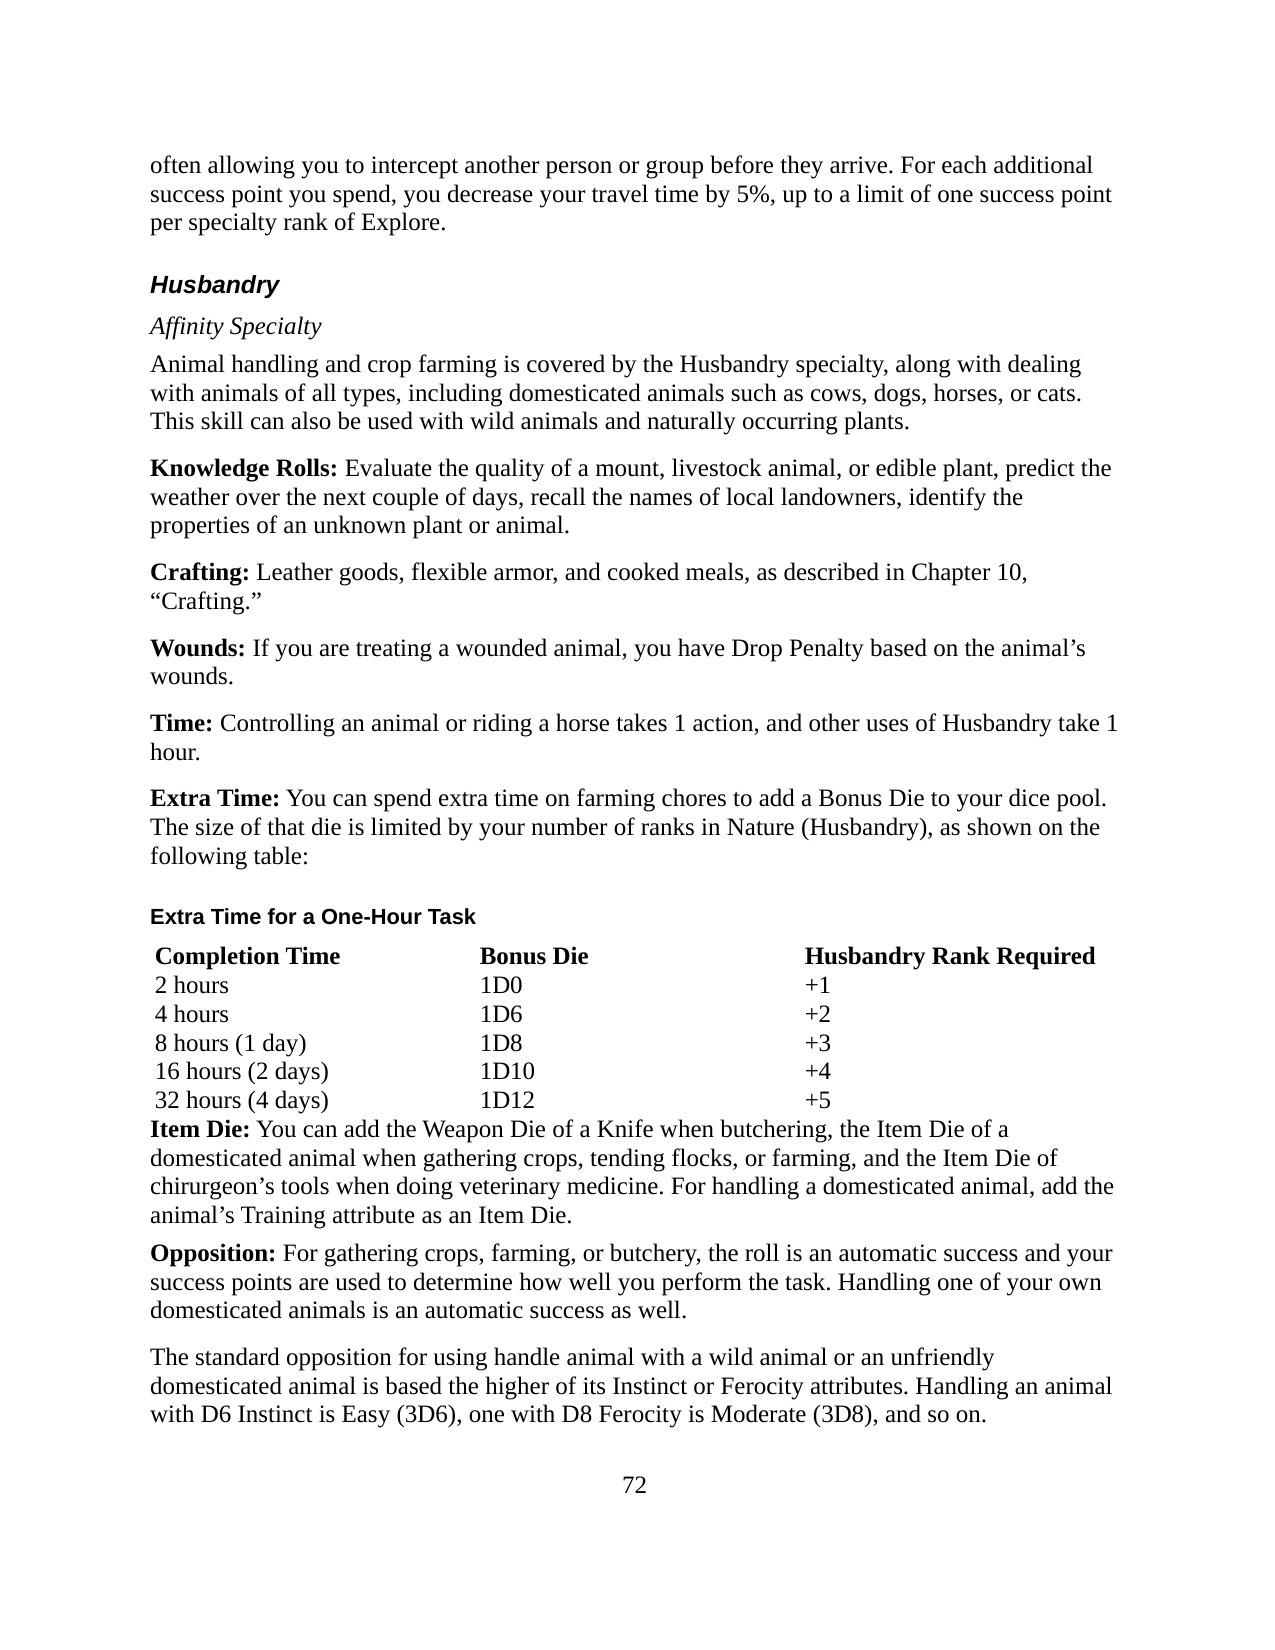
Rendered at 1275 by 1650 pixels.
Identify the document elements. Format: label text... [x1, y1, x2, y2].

table_cell 2 hours [150, 970, 475, 999]
text Crafting: Leather goods, flexible armor, and cooked meals, as described in Chapter 10, “Crafting.” [150, 557, 1125, 615]
table_cell 1D6 [475, 999, 800, 1028]
table_cell 1D10 [475, 1056, 800, 1085]
text Item Die: You can add the Weapon Die of a Knife when butchering, the Item Die of a domesticated animal when gathering crops, tending flocks, or farming, and the Item Die of chirurgeon’s tools when doing veterinary medicine. For handling a domesticated animal, add the animal’s Training attribute as an Item Die. [150, 1114, 1125, 1229]
text often allowing you to intercept another person or group before they arrive. For each additional success point you spend, you decrease your travel time by 5%, up to a limit of one success point per specialty rank of Explore. [150, 150, 1125, 236]
table_cell 16 hours (2 days) [150, 1056, 475, 1085]
table_cell +4 [800, 1056, 1125, 1085]
subtitle Husbandry [150, 270, 1125, 299]
subtitle Extra Time for a One-Hour Task [150, 904, 1125, 929]
text Extra Time: You can spend extra time on farming chores to add a Bonus Die to your dice pool. The size of that die is limited by your number of ranks in Nature (Husbandry), as shown on the following table: [150, 783, 1125, 870]
table_cell 32 hours (4 days) [150, 1085, 475, 1114]
table_header Bonus Die [475, 941, 800, 970]
text Animal handling and crop farming is covered by the Husbandry specialty, along with dealing with animals of all types, including domesticated animals such as cows, dogs, horses, or cats. This skill can also be used with wild animals and naturally occurring plants. [150, 349, 1125, 435]
text Affinity Specialty [150, 311, 1125, 340]
table_cell 4 hours [150, 999, 475, 1028]
text Time: Controlling an animal or riding a horse takes 1 action, and other uses of Husbandry take 1 hour. [150, 708, 1125, 766]
table_cell +1 [800, 970, 1125, 999]
table_cell +2 [800, 999, 1125, 1028]
table_cell 8 hours (1 day) [150, 1028, 475, 1056]
text Opposition: For gathering crops, farming, or butchery, the roll is an automatic success and your success points are used to determine how well you perform the task. Handling one of your own domesticated animals is an automatic success as well. [150, 1238, 1125, 1324]
table_cell 1D8 [475, 1028, 800, 1056]
table_header Completion Time [150, 941, 475, 970]
table_cell 1D0 [475, 970, 800, 999]
text Knowledge Rolls: Evaluate the quality of a mount, livestock animal, or edible plant, predict the weather over the next couple of days, recall the names of local landowners, identify the properties of an unknown plant or animal. [150, 453, 1125, 539]
table_cell +5 [800, 1085, 1125, 1114]
text Wounds: If you are treating a wounded animal, you have Drop Penalty based on the animal’s wounds. [150, 633, 1125, 690]
table_cell +3 [800, 1028, 1125, 1056]
table_header Husbandry Rank Required [800, 941, 1125, 970]
table_cell 1D12 [475, 1085, 800, 1114]
text The standard opposition for using handle animal with a wild animal or an unfriendly domesticated animal is based the higher of its Instinct or Ferocity attributes. Handling an animal with D6 Instinct is Easy (3D6), one with D8 Ferocity is Moderate (3D8), and so on. [150, 1342, 1125, 1428]
